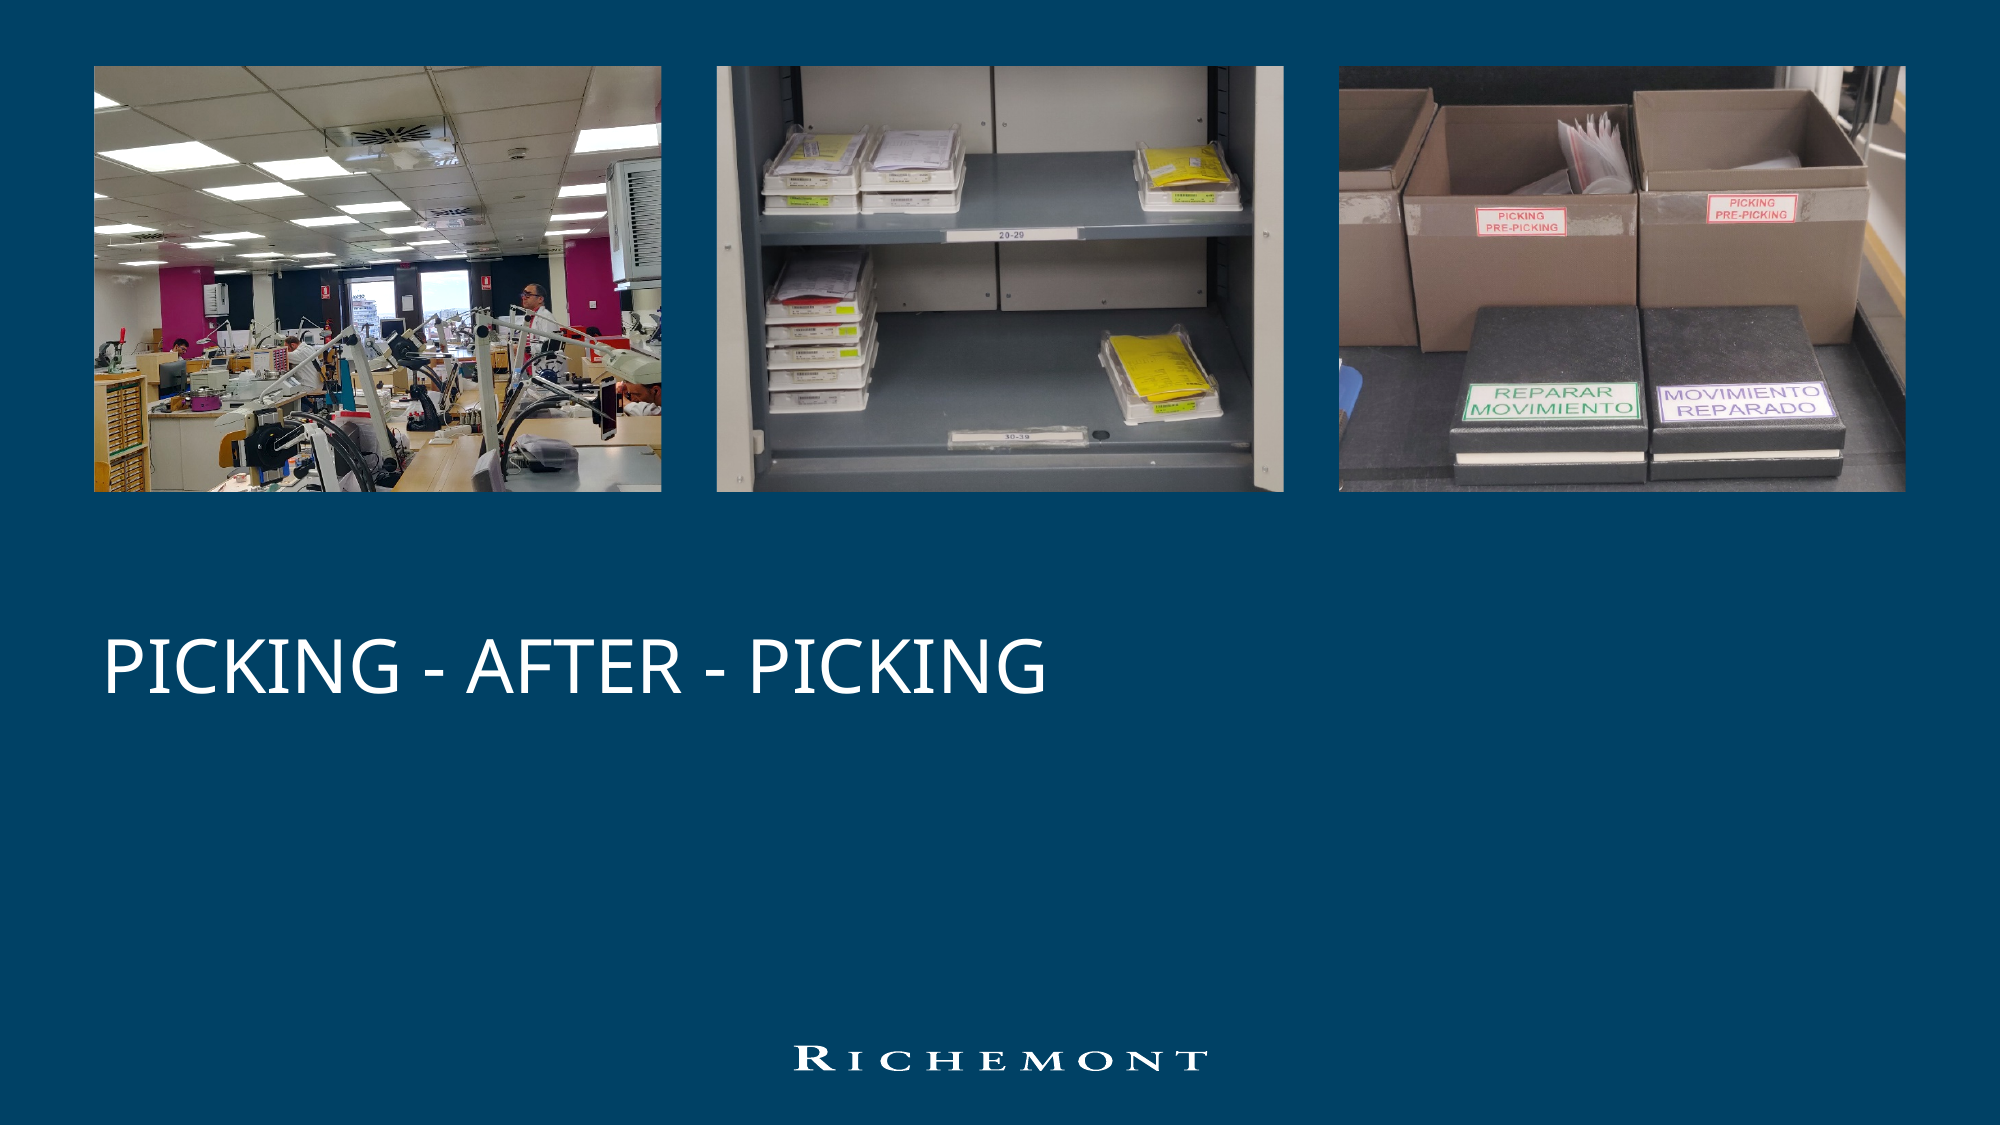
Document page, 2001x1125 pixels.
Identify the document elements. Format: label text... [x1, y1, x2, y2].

picture [94, 66, 662, 492]
picture [1338, 66, 1906, 492]
picture [716, 66, 1284, 492]
title Picking - after - picking [101, 581, 1898, 761]
